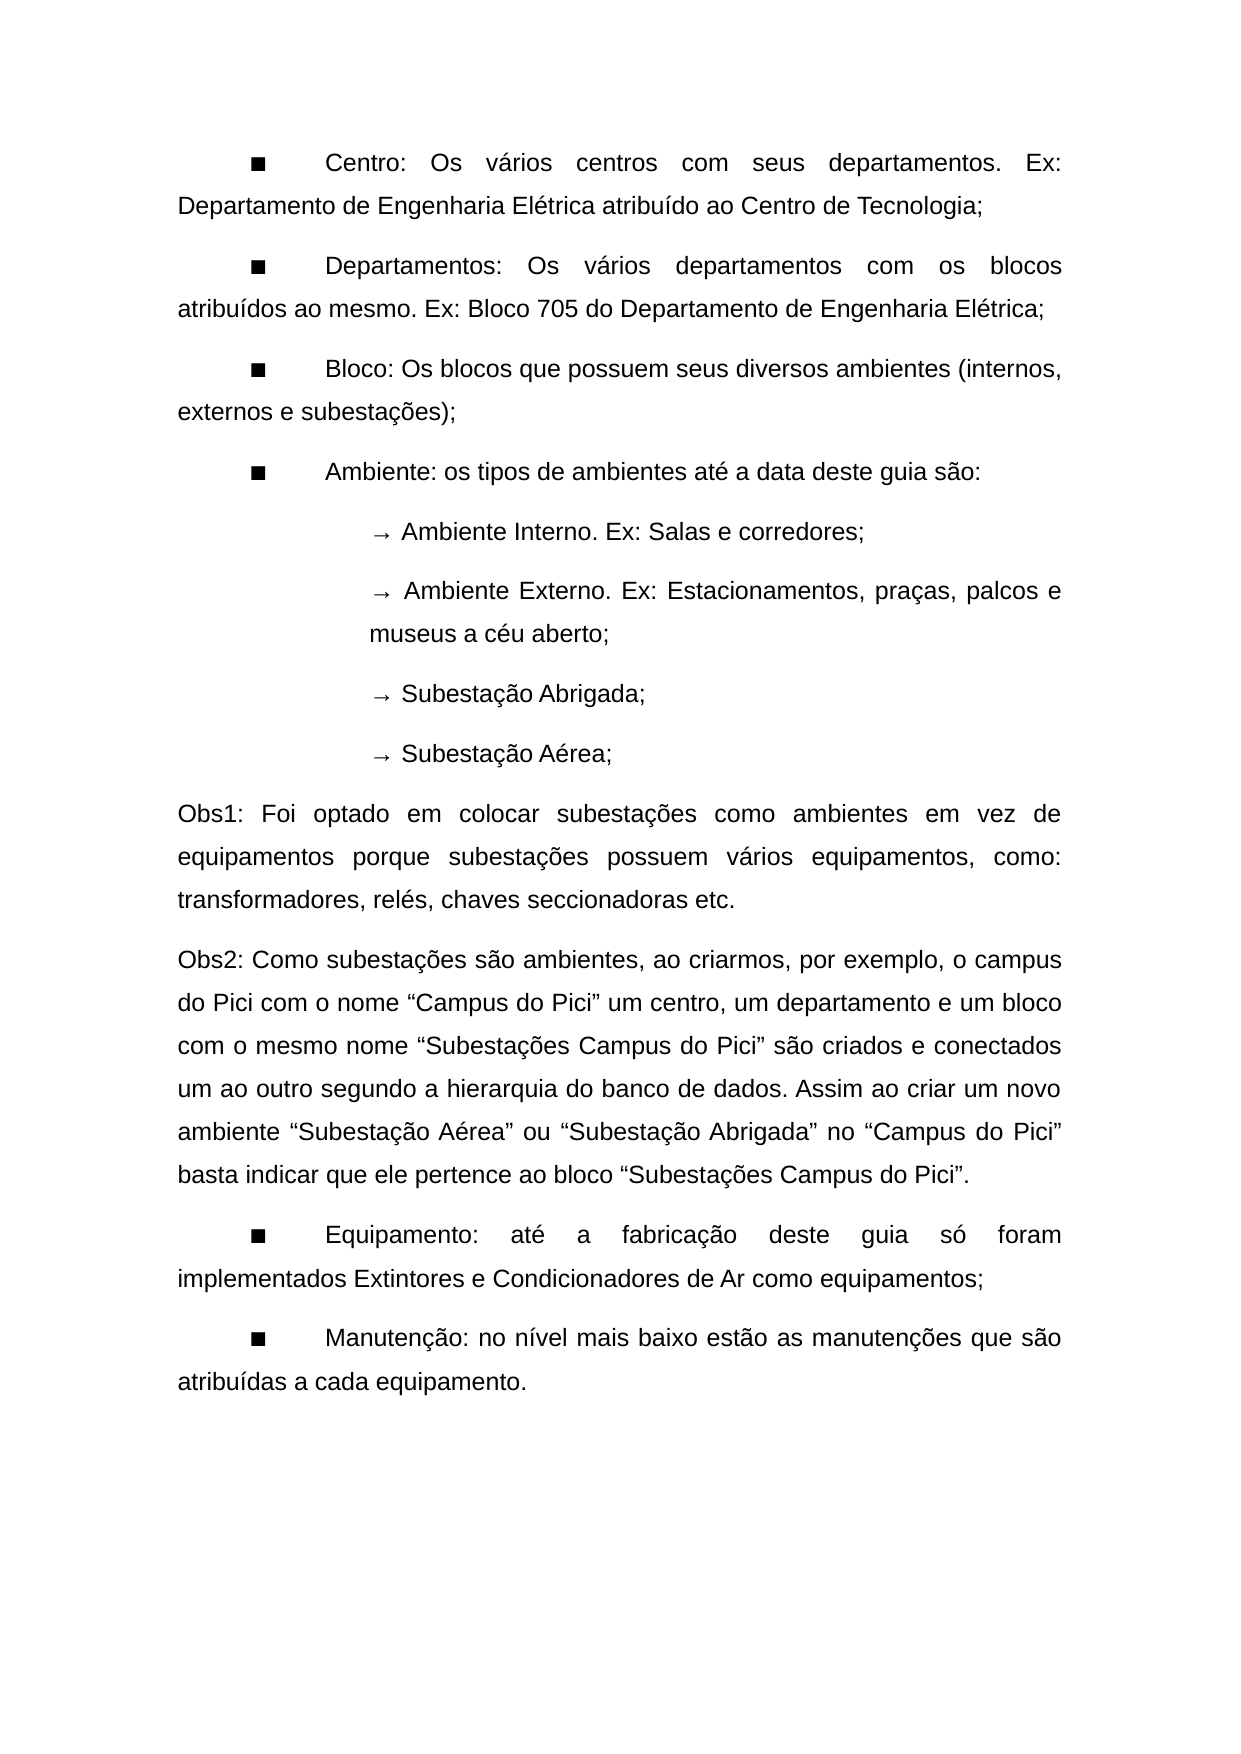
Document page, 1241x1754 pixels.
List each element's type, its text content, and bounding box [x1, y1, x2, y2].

text Obs1: Foi optado em colocar subestações como ambientes em vez de equipamentos porque subestações possuem vários equipamentos, como: transformadores, relés, chaves seccionadoras etc. [177, 799, 1063, 914]
list Centro: Os vários centros com seus departamentos. Ex: Departamento de Engenharia Elétrica atribuído ao Centro de Tecnologia; [177, 148, 1063, 219]
list Bloco: Os blocos que possuem seus diversos ambientes (internos, externos e subestações); [177, 354, 1063, 426]
text → Ambiente Externo. Ex: Estacionamentos, praças, palcos e museus a céu aberto; [369, 576, 1063, 648]
text → Subestação Abrigada; [369, 679, 1063, 708]
list Departamentos: Os vários departamentos com os blocos atribuídos ao mesmo. Ex: Bloco 705 do Departamento de Engenharia Elétrica; [177, 251, 1063, 323]
list Manutenção: no nível mais baixo estão as manutenções que são atribuídas a cada equipamento. [177, 1323, 1063, 1395]
list Ambiente: os tipos de ambientes até a data deste guia são: [177, 457, 1063, 486]
text → Subestação Aérea; [369, 739, 1063, 768]
list Equipamento: até a fabricação deste guia só foram implementados Extintores e Condicionadores de Ar como equipamentos; [177, 1220, 1063, 1292]
text → Ambiente Interno. Ex: Salas e corredores; [369, 517, 1063, 545]
text Obs2: Como subestações são ambientes, ao criarmos, por exemplo, o campus do Pici com o nome “Campus do Pici” um centro, um departamento e um bloco com o mesmo nome “Subestações Campus do Pici” são criados e conectados um ao outro segundo a hierarquia do banco de dados. Assim ao criar um novo ambiente “Subestação Aérea” ou “Subestação Abrigada” no “Campus do Pici” basta indicar que ele pertence ao bloco “Subestações Campus do Pici”. [177, 945, 1063, 1189]
